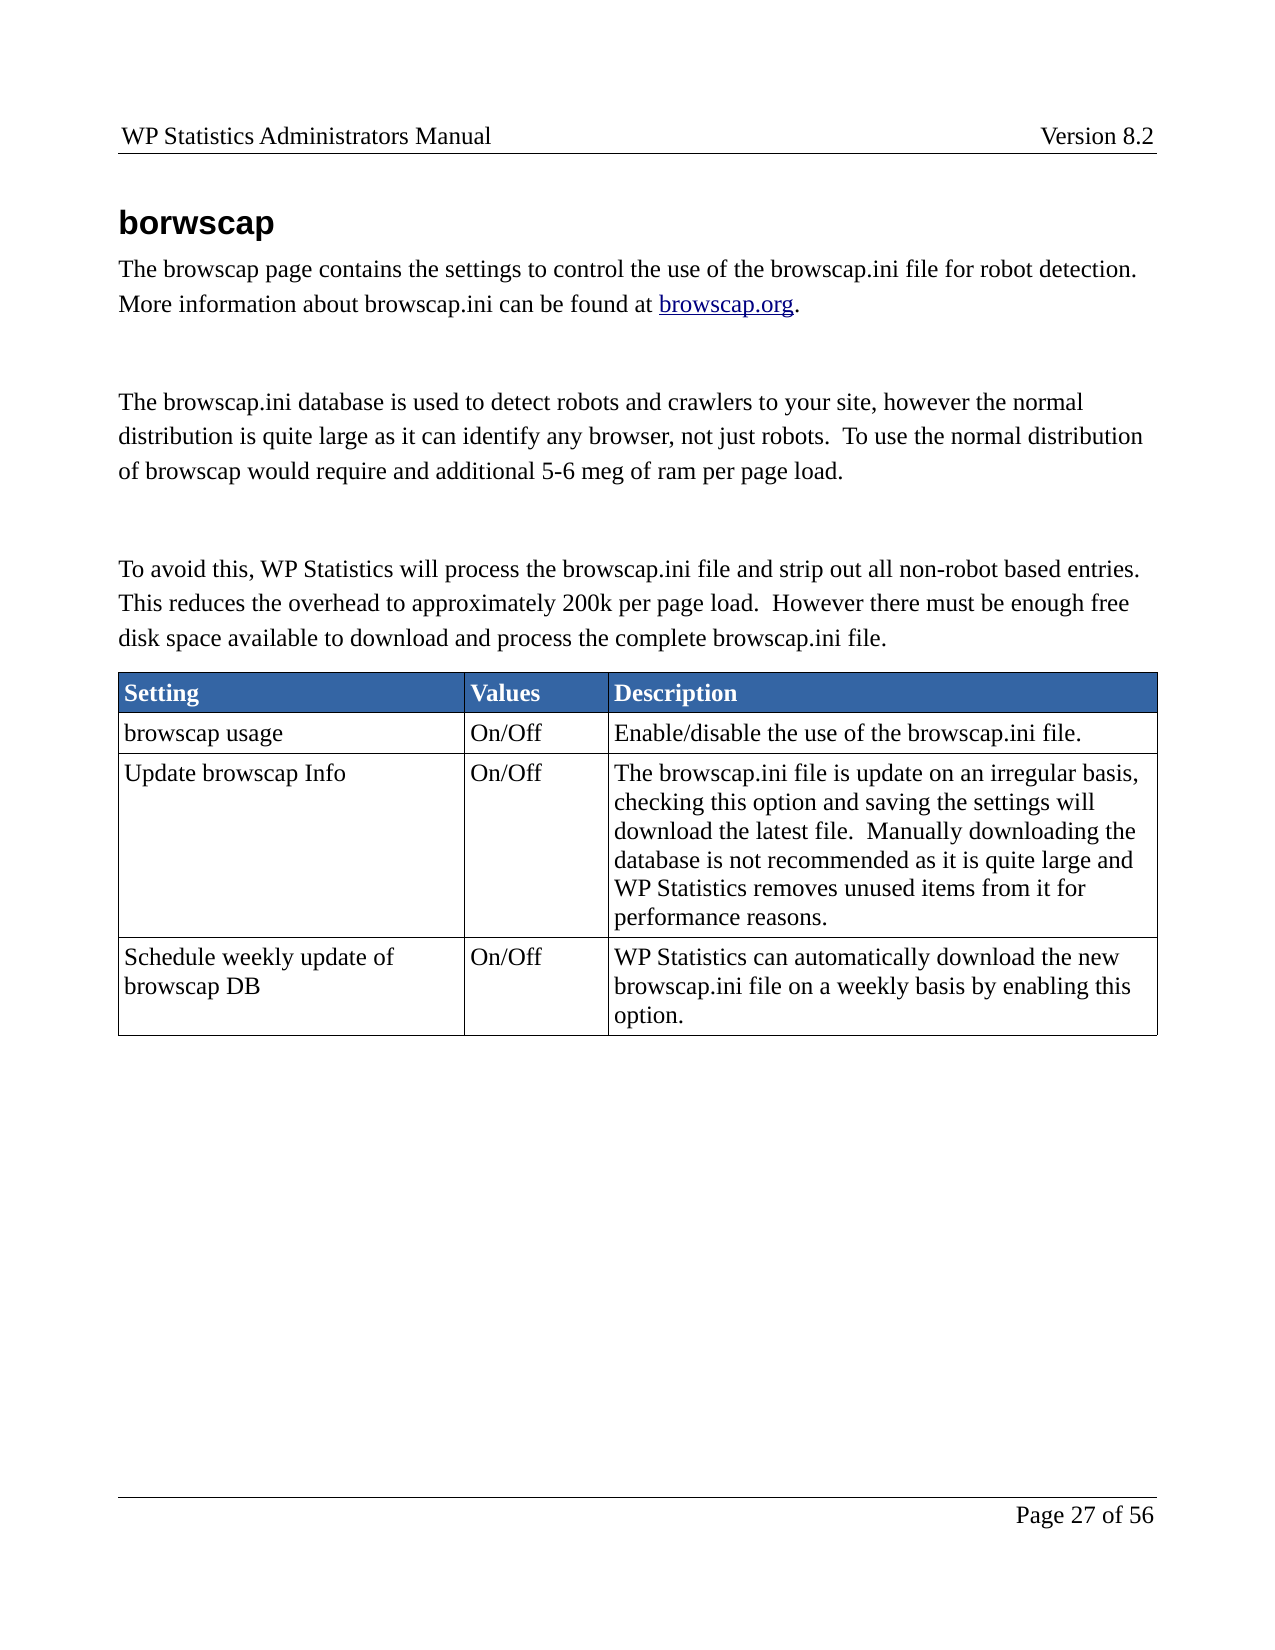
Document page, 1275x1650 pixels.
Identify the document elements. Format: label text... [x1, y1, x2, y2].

table_cell On/Off [465, 754, 608, 937]
table_header Values [465, 673, 608, 712]
table_cell browscap usage [119, 713, 464, 753]
table_cell Update browscap Info [119, 754, 464, 937]
text The browscap.ini database is used to detect robots and crawlers to your site, however the normal distribution is quite large as it can identify any browser, not just robots. To use the normal distribution of browscap would require and additional 5-6 meg of ram per page load. [118, 387, 1157, 484]
table_cell WP Statistics can automatically download the new browscap.ini file on a weekly basis by enabling this option. [609, 938, 1157, 1034]
table_header Setting [119, 673, 464, 712]
table_cell The browscap.ini file is update on an irregular basis, checking this option and saving the settings will download the latest file. Manually downloading the database is not recommended as it is quite large and WP Statistics removes unused items from it for performance reasons. [609, 754, 1157, 937]
table_header Description [609, 673, 1157, 712]
table_cell Schedule weekly update of browscap DB [119, 938, 464, 1034]
table_cell On/Off [465, 938, 608, 1034]
subtitle borwscap [118, 203, 1157, 242]
text The browscap page contains the settings to control the use of the browscap.ini file for robot detection. More information about browscap.ini can be found at browscap.org. [118, 254, 1157, 317]
table_cell On/Off [465, 713, 608, 753]
text To avoid this, WP Statistics will process the browscap.ini file and strip out all non-robot based entries. This reduces the overhead to approximately 200k per page load. However there must be enough free disk space available to download and process the complete browscap.ini file. [118, 554, 1157, 652]
table_cell Enable/disable the use of the browscap.ini file. [609, 713, 1157, 753]
